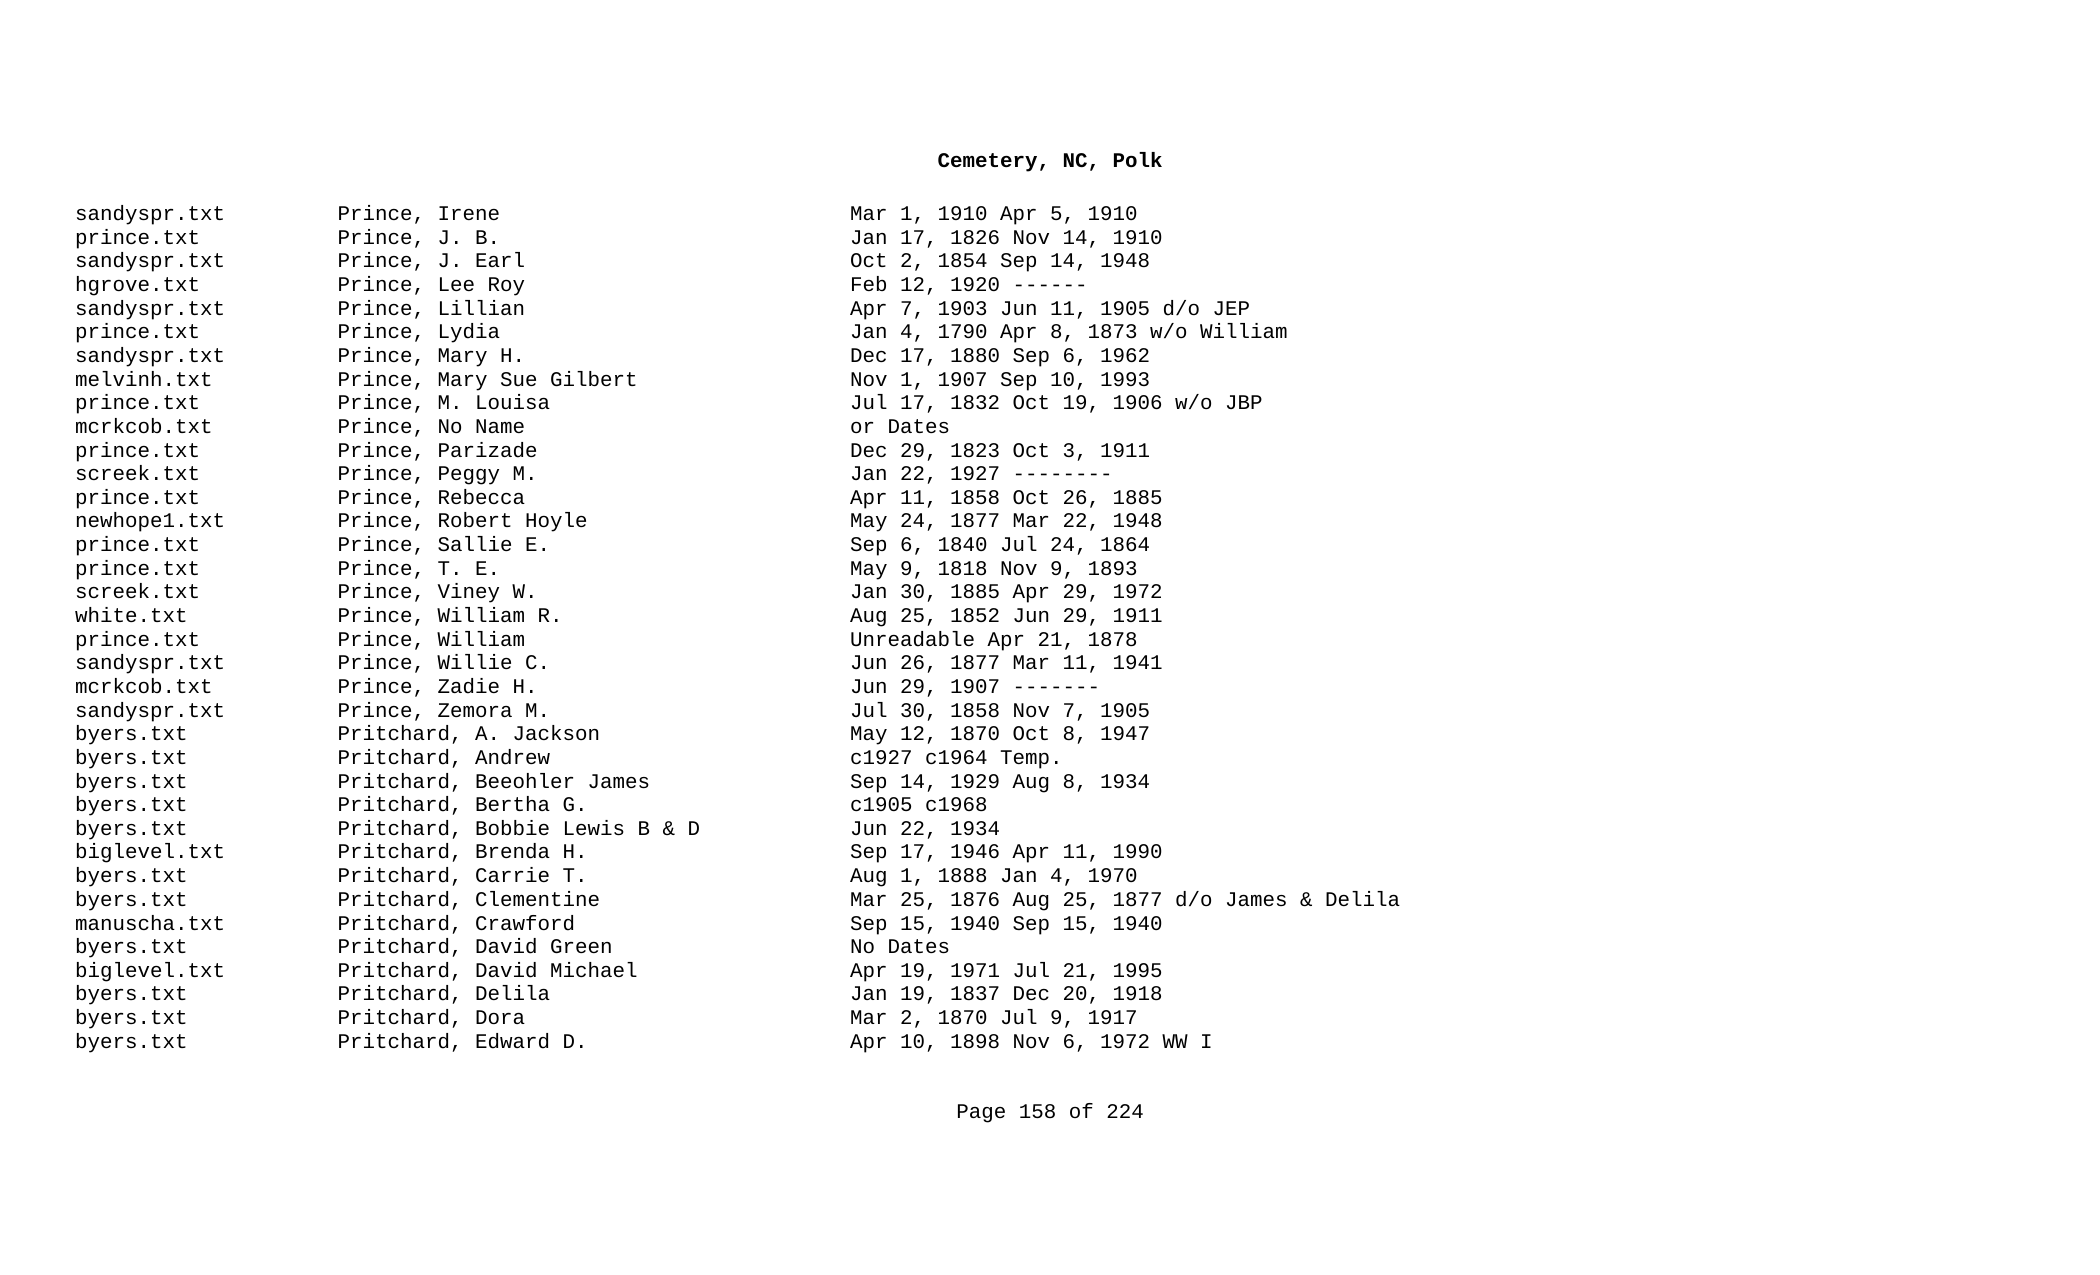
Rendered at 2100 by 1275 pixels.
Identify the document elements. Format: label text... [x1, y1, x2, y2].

text mcrkcob.txt Prince, Zadie H. Jun 29, 1907 ------- [75, 676, 2025, 700]
text sandyspr.txt Prince, Lillian Apr 7, 1903 Jun 11, 1905 d/o JEP [75, 298, 2025, 321]
text sandyspr.txt Prince, Willie C. Jun 26, 1877 Mar 11, 1941 [75, 652, 2025, 676]
text biglevel.txt Pritchard, David Michael Apr 19, 1971 Jul 21, 1995 [75, 960, 2025, 983]
text byers.txt Pritchard, Carrie T. Aug 1, 1888 Jan 4, 1970 [75, 865, 2025, 889]
text manuscha.txt Pritchard, Crawford Sep 15, 1940 Sep 15, 1940 [75, 912, 2025, 936]
text byers.txt Pritchard, Delila Jan 19, 1837 Dec 20, 1918 [75, 983, 2025, 1007]
text hgrove.txt Prince, Lee Roy Feb 12, 1920 ------ [75, 274, 2025, 298]
text byers.txt Pritchard, Dora Mar 2, 1870 Jul 9, 1917 [75, 1007, 2025, 1031]
text byers.txt Pritchard, A. Jackson May 12, 1870 Oct 8, 1947 [75, 723, 2025, 747]
text byers.txt Pritchard, David Green No Dates [75, 936, 2025, 960]
text prince.txt Prince, Sallie E. Sep 6, 1840 Jul 24, 1864 [75, 534, 2025, 558]
text byers.txt Pritchard, Edward D. Apr 10, 1898 Nov 6, 1972 WW I [75, 1031, 2025, 1054]
text sandyspr.txt Prince, Mary H. Dec 17, 1880 Sep 6, 1962 [75, 345, 2025, 369]
text biglevel.txt Pritchard, Brenda H. Sep 17, 1946 Apr 11, 1990 [75, 842, 2025, 865]
text screek.txt Prince, Peggy M. Jan 22, 1927 -------- [75, 463, 2025, 487]
text prince.txt Prince, M. Louisa Jul 17, 1832 Oct 19, 1906 w/o JBP [75, 392, 2025, 416]
text white.txt Prince, William R. Aug 25, 1852 Jun 29, 1911 [75, 605, 2025, 629]
text prince.txt Prince, William Unreadable Apr 21, 1878 [75, 629, 2025, 652]
text prince.txt Prince, J. B. Jan 17, 1826 Nov 14, 1910 [75, 227, 2025, 250]
text sandyspr.txt Prince, J. Earl Oct 2, 1854 Sep 14, 1948 [75, 250, 2025, 274]
text prince.txt Prince, Parizade Dec 29, 1823 Oct 3, 1911 [75, 439, 2025, 463]
text newhope1.txt Prince, Robert Hoyle May 24, 1877 Mar 22, 1948 [75, 511, 2025, 534]
text prince.txt Prince, Lydia Jan 4, 1790 Apr 8, 1873 w/o William [75, 321, 2025, 345]
text prince.txt Prince, Rebecca Apr 11, 1858 Oct 26, 1885 [75, 487, 2025, 511]
text sandyspr.txt Prince, Irene Mar 1, 1910 Apr 5, 1910 [75, 203, 2025, 227]
text prince.txt Prince, T. E. May 9, 1818 Nov 9, 1893 [75, 558, 2025, 581]
text byers.txt Pritchard, Bobbie Lewis B & D Jun 22, 1934 [75, 818, 2025, 842]
text byers.txt Pritchard, Bertha G. c1905 c1968 [75, 794, 2025, 818]
text screek.txt Prince, Viney W. Jan 30, 1885 Apr 29, 1972 [75, 581, 2025, 605]
text byers.txt Pritchard, Clementine Mar 25, 1876 Aug 25, 1877 d/o James & Delila [75, 889, 2025, 912]
text byers.txt Pritchard, Andrew c1927 c1964 Temp. [75, 747, 2025, 771]
text sandyspr.txt Prince, Zemora M. Jul 30, 1858 Nov 7, 1905 [75, 700, 2025, 723]
text mcrkcob.txt Prince, No Name or Dates [75, 416, 2025, 439]
text byers.txt Pritchard, Beeohler James Sep 14, 1929 Aug 8, 1934 [75, 771, 2025, 794]
text melvinh.txt Prince, Mary Sue Gilbert Nov 1, 1907 Sep 10, 1993 [75, 369, 2025, 392]
